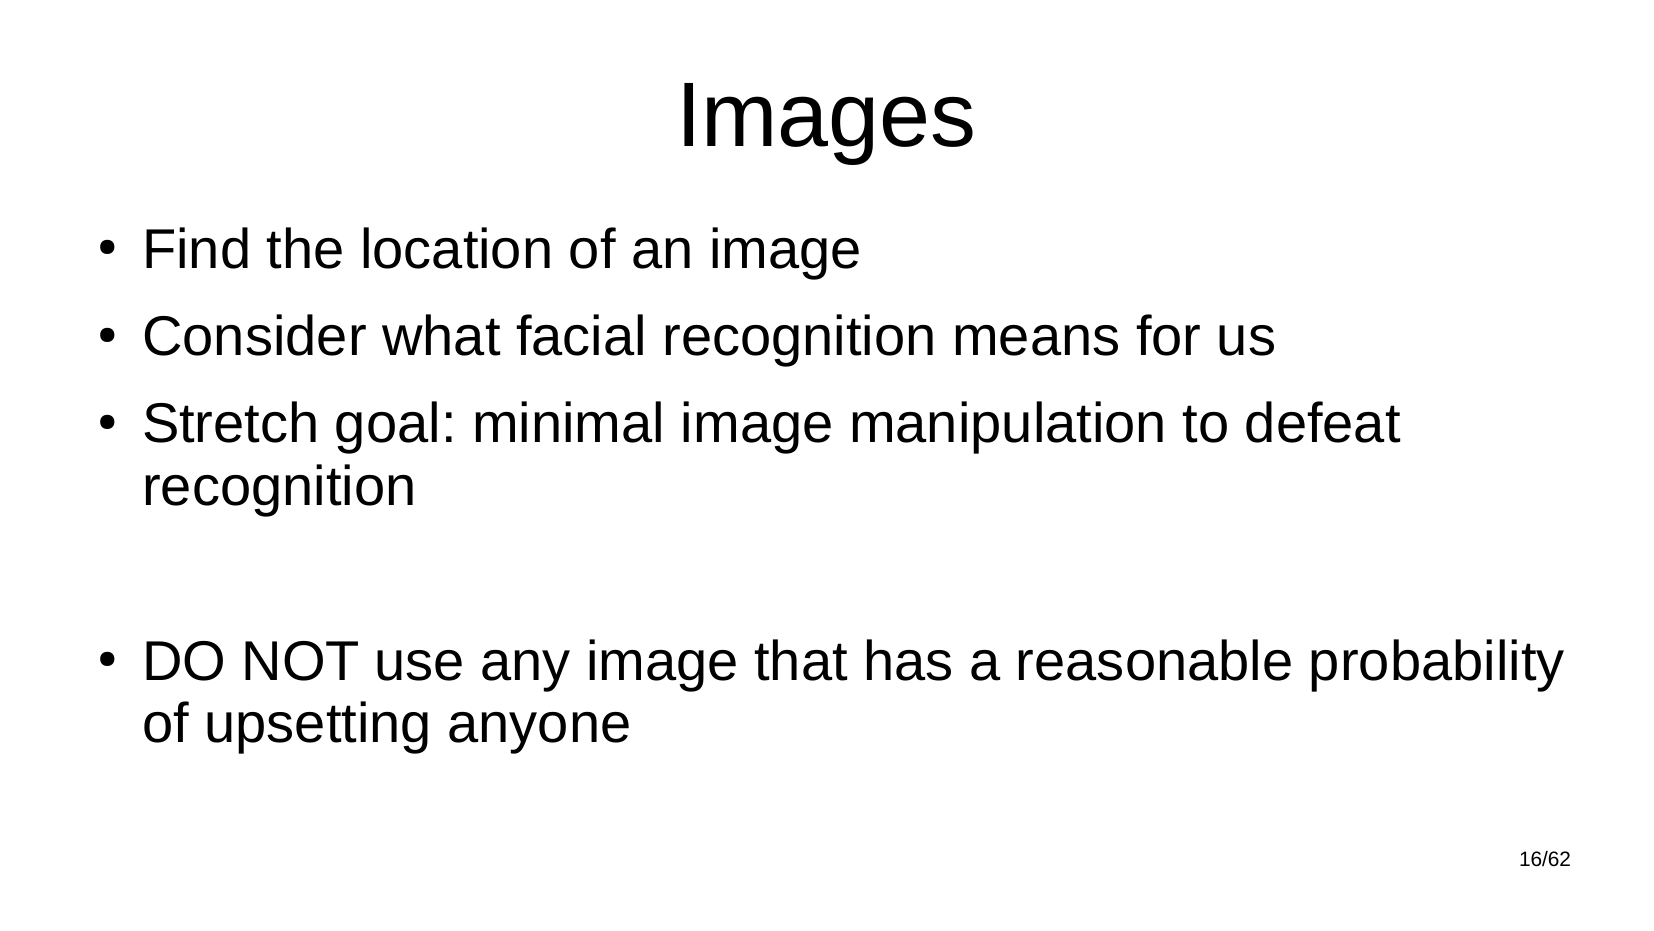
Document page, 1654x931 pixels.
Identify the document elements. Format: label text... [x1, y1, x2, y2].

list Find the location of an image Consider what facial recognition means for us Stretch goal: minimal image manipulation to defeat recognition DO NOT use any image that has a reasonable probability of upsetting anyone [82, 217, 1571, 758]
title Images [82, 37, 1571, 193]
